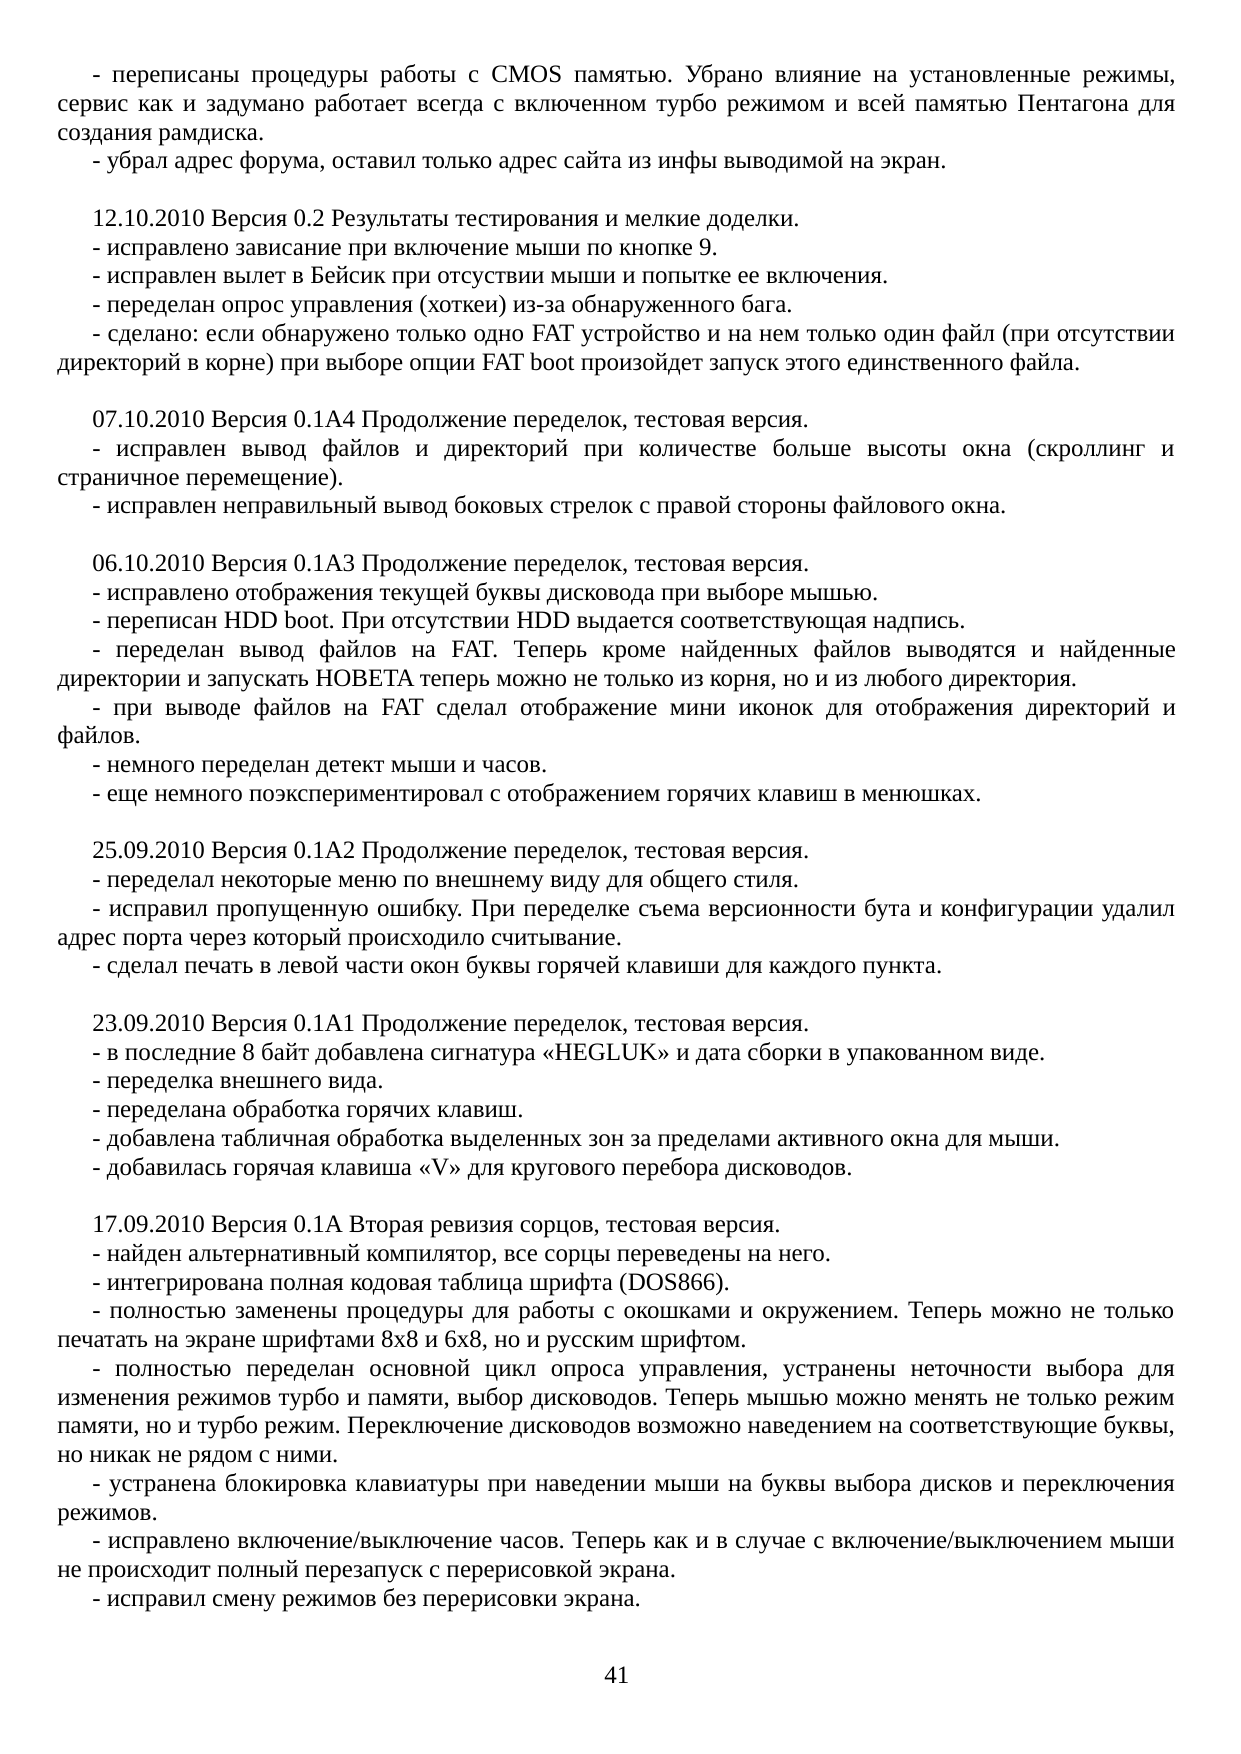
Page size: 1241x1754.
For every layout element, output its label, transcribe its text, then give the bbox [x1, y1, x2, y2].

text - добавлена табличная обработка выделенных зон за пределами активного окна для мыши. [57, 1123, 1176, 1152]
text - устранена блокировка клавиатуры при наведении мыши на буквы выбора дисков и переключения режимов. [57, 1468, 1176, 1526]
text - сделано: если обнаружено только одно FAT устройство и на нем только один файл (при отсутствии директорий в корне) при выборе опции FAT boot произойдет запуск этого единственного файла. [57, 318, 1176, 376]
text - добавилась горячая клавиша «V» для кругового перебора дисководов. [57, 1152, 1176, 1181]
text - немного переделан детект мыши и часов. [57, 749, 1176, 778]
text 06.10.2010 Версия 0.1A3 Продолжение переделок, тестовая версия. [57, 548, 1176, 577]
text - полностью переделан основной цикл опроса управления, устранены неточности выбора для изменения режимов турбо и памяти, выбор дисководов. Теперь мышью можно менять не только режим памяти, но и турбо режим. Переключение дисководов возможно наведением на соответствующие буквы, но никак не рядом с ними. [57, 1353, 1176, 1468]
text - переписан HDD boot. При отсутствии HDD выдается соответствующая надпись. [57, 606, 1176, 634]
text - переделан опрос управления (хоткеи) из-за обнаруженного бага. [57, 289, 1176, 318]
text - исправлено отображения текущей буквы дисковода при выборе мышью. [57, 577, 1176, 606]
text - переделана обработка горячих клавиш. [57, 1094, 1176, 1123]
text 25.09.2010 Версия 0.1A2 Продолжение переделок, тестовая версия. [57, 836, 1176, 864]
text - исправлено зависание при включение мыши по кнопке 9. [57, 232, 1176, 261]
text - найден альтернативный компилятор, все сорцы переведены на него. [57, 1238, 1176, 1267]
text - сделал печать в левой части окон буквы горячей клавиши для каждого пункта. [57, 951, 1176, 979]
text - переписаны процедуры работы с CMOS памятью. Убрано влияние на установленные режимы, сервис как и задумано работает всегда с включенном турбо режимом и всей памятью Пентагона для создания рамдиска. [57, 59, 1176, 146]
text 23.09.2010 Версия 0.1A1 Продолжение переделок, тестовая версия. [57, 1008, 1176, 1037]
text - исправлен вывод файлов и директорий при количестве больше высоты окна (скроллинг и страничное перемещение). [57, 433, 1176, 491]
text 07.10.2010 Версия 0.1A4 Продолжение переделок, тестовая версия. [57, 404, 1176, 433]
text 12.10.2010 Версия 0.2 Результаты тестирования и мелкие доделки. [57, 203, 1176, 232]
text - интегрирована полная кодовая таблица шрифта (DOS866). [57, 1267, 1176, 1296]
text - в последние 8 байт добавлена сигнатура «HEGLUK» и дата сборки в упакованном виде. [57, 1037, 1176, 1066]
text - при выводе файлов на FAT сделал отображение мини иконок для отображения директорий и файлов. [57, 692, 1176, 749]
text - исправил пропущенную ошибку. При переделке съема версионности бута и конфигурации удалил адрес порта через который происходило считывание. [57, 893, 1176, 951]
text - переделал некоторые меню по внешнему виду для общего стиля. [57, 864, 1176, 893]
text - исправлен неправильный вывод боковых стрелок с правой стороны файлового окна. [57, 491, 1176, 519]
text - убрал адрес форума, оставил только адрес сайта из инфы выводимой на экран. [57, 146, 1176, 174]
text - еще немного поэкспериментировал с отображением горячих клавиш в менюшках. [57, 778, 1176, 807]
text - переделан вывод файлов на FAT. Теперь кроме найденных файлов выводятся и найденные директории и запускать HOBETA теперь можно не только из корня, но и из любого директория. [57, 634, 1176, 692]
text - исправил смену режимов без перерисовки экрана. [57, 1583, 1176, 1612]
text - исправлен вылет в Бейсик при отсуствии мыши и попытке ее включения. [57, 261, 1176, 289]
text - исправлено включение/выключение часов. Теперь как и в случае с включение/выключением мыши не происходит полный перезапуск с перерисовкой экрана. [57, 1526, 1176, 1583]
text - полностью заменены процедуры для работы с окошками и окружением. Теперь можно не только печатать на экране шрифтами 8х8 и 6х8, но и русским шрифтом. [57, 1296, 1176, 1353]
text 17.09.2010 Версия 0.1А Вторая ревизия сорцов, тестовая версия. [57, 1209, 1176, 1238]
text - переделка внешнего вида. [57, 1066, 1176, 1094]
